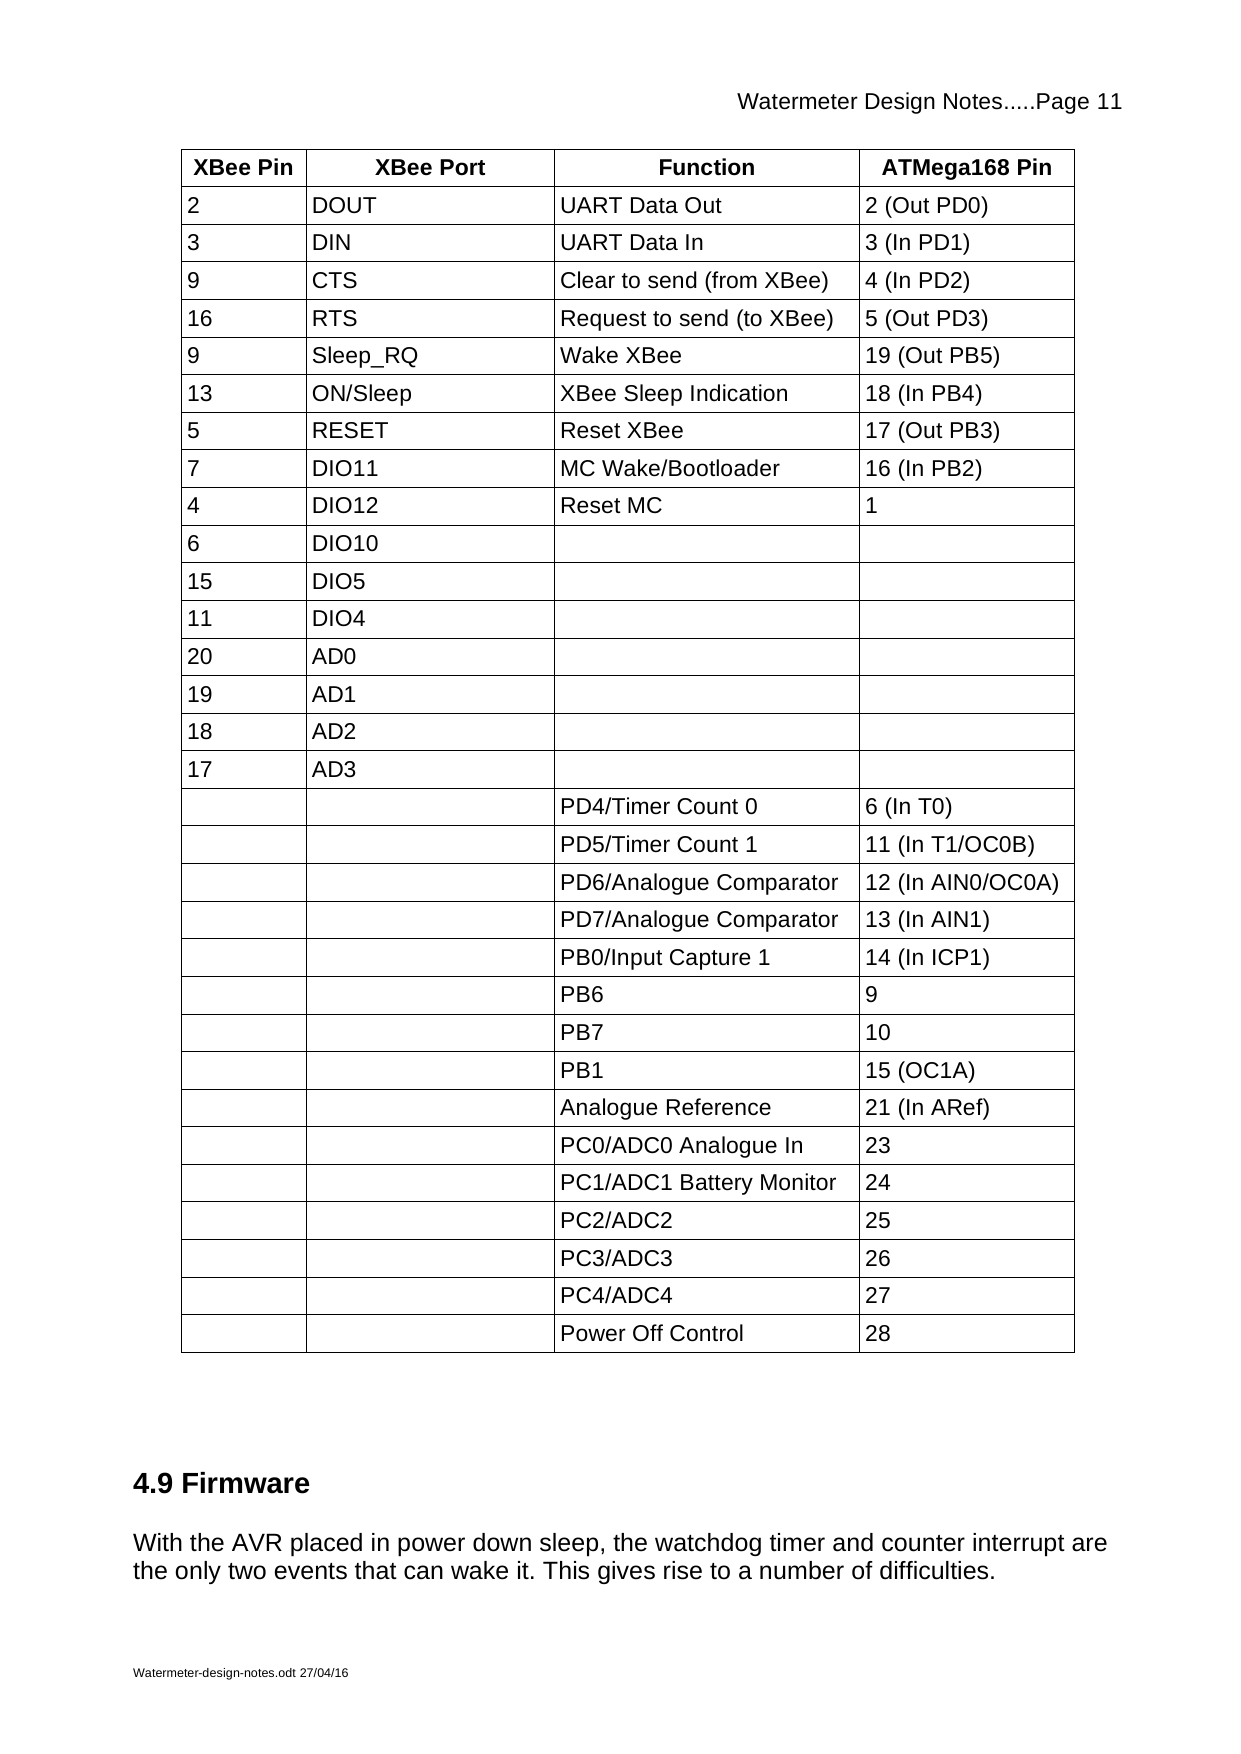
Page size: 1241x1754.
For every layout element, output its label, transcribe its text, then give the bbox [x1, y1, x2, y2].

table_header Function [555, 150, 859, 186]
table_cell 7 [182, 450, 306, 487]
table_cell 23 [860, 1127, 1074, 1164]
table_cell [182, 939, 306, 976]
table_cell PB0/Input Capture 1 [555, 939, 859, 976]
table_cell 12 (In AIN0/OC0A) [860, 864, 1074, 901]
table_cell [182, 977, 306, 1014]
table_cell 5 (Out PD3) [860, 300, 1074, 337]
table_cell [182, 1240, 306, 1277]
table_cell 9 [182, 262, 306, 299]
table_cell [182, 789, 306, 825]
table_cell [182, 1202, 306, 1239]
table_cell [307, 1165, 554, 1201]
table_cell 15 (OC1A) [860, 1052, 1074, 1089]
table_cell [307, 1015, 554, 1051]
table_cell RTS [307, 300, 554, 337]
table_cell AD3 [307, 751, 554, 788]
table_cell PD6/Analogue Comparator [555, 864, 859, 901]
table_cell AD0 [307, 639, 554, 675]
table_cell [307, 939, 554, 976]
table_cell DIO12 [307, 488, 554, 525]
table_cell Reset MC [555, 488, 859, 525]
table_cell 6 (In T0) [860, 789, 1074, 825]
table_cell DIO11 [307, 450, 554, 487]
table_cell Reset XBee [555, 413, 859, 449]
table_cell [182, 1052, 306, 1089]
table_cell MC Wake/Bootloader [555, 450, 859, 487]
table_cell [182, 1315, 306, 1352]
table_cell AD2 [307, 714, 554, 750]
table_cell [307, 1240, 554, 1277]
table_cell [182, 1015, 306, 1051]
table_cell 5 [182, 413, 306, 449]
table_cell Wake XBee [555, 338, 859, 374]
table_cell PD4/Timer Count 0 [555, 789, 859, 825]
table_cell [307, 1315, 554, 1352]
table_cell CTS [307, 262, 554, 299]
table_cell [307, 864, 554, 901]
table_cell 4 [182, 488, 306, 525]
table_cell PC1/ADC1 Battery Monitor [555, 1165, 859, 1201]
table_cell 21 (In ARef) [860, 1090, 1074, 1126]
table_cell 3 [182, 225, 306, 261]
table_cell PD7/Analogue Comparator [555, 902, 859, 938]
table_cell PC2/ADC2 [555, 1202, 859, 1239]
table_cell [555, 714, 859, 750]
table_cell UART Data In [555, 225, 859, 261]
table_cell [555, 601, 859, 638]
table_cell [555, 751, 859, 788]
table_cell [555, 676, 859, 713]
table_cell 17 [182, 751, 306, 788]
table_cell Request to send (to XBee) [555, 300, 859, 337]
table_cell [555, 639, 859, 675]
table_cell 9 [860, 977, 1074, 1014]
table_cell PC0/ADC0 Analogue In [555, 1127, 859, 1164]
table_cell 14 (In ICP1) [860, 939, 1074, 976]
table_cell PB1 [555, 1052, 859, 1089]
table_cell DIO4 [307, 601, 554, 638]
table_cell 20 [182, 639, 306, 675]
table_cell 24 [860, 1165, 1074, 1201]
table_header ATMega168 Pin [860, 150, 1074, 186]
table_cell DIN [307, 225, 554, 261]
table_cell 28 [860, 1315, 1074, 1352]
table_cell 11 [182, 601, 306, 638]
table_cell 26 [860, 1240, 1074, 1277]
table_cell 1 [860, 488, 1074, 525]
table_cell 25 [860, 1202, 1074, 1239]
table_cell [182, 902, 306, 938]
table_cell [307, 902, 554, 938]
table_cell XBee Sleep Indication [555, 375, 859, 412]
table_cell [860, 676, 1074, 713]
table_cell [307, 1052, 554, 1089]
table_cell [860, 526, 1074, 562]
table_cell RESET [307, 413, 554, 449]
table_cell ON/Sleep [307, 375, 554, 412]
table_cell PB6 [555, 977, 859, 1014]
table_cell [860, 751, 1074, 788]
table_cell [182, 1127, 306, 1164]
table_header XBee Port [307, 150, 554, 186]
table_cell [860, 639, 1074, 675]
table_cell DIO10 [307, 526, 554, 562]
table_cell [307, 977, 554, 1014]
table_cell 11 (In T1/OC0B) [860, 826, 1074, 863]
table_cell 6 [182, 526, 306, 562]
table_cell 17 (Out PB3) [860, 413, 1074, 449]
table_cell PD5/Timer Count 1 [555, 826, 859, 863]
table_cell 27 [860, 1278, 1074, 1314]
table_cell [860, 714, 1074, 750]
table_cell [307, 789, 554, 825]
table_cell PC4/ADC4 [555, 1278, 859, 1314]
table_cell 16 [182, 300, 306, 337]
table_cell PC3/ADC3 [555, 1240, 859, 1277]
table_cell 3 (In PD1) [860, 225, 1074, 261]
table_header XBee Pin [182, 150, 306, 186]
table_cell PB7 [555, 1015, 859, 1051]
table_cell [182, 1278, 306, 1314]
table_cell [555, 563, 859, 600]
table_cell 15 [182, 563, 306, 600]
table_cell UART Data Out [555, 187, 859, 224]
table_cell [555, 526, 859, 562]
table_cell AD1 [307, 676, 554, 713]
table_cell [307, 1202, 554, 1239]
table_cell 19 [182, 676, 306, 713]
table_cell 16 (In PB2) [860, 450, 1074, 487]
table_cell [307, 826, 554, 863]
table_cell 10 [860, 1015, 1074, 1051]
table_cell [182, 1165, 306, 1201]
table_cell [182, 826, 306, 863]
table_cell 2 (Out PD0) [860, 187, 1074, 224]
table_cell 19 (Out PB5) [860, 338, 1074, 374]
table_cell Analogue Reference [555, 1090, 859, 1126]
table_cell 2 [182, 187, 306, 224]
text With the AVR placed in power down sleep, the watchdog timer and counter interrupt are the only two events that can wake it. This gives rise to a number of difficulties. [133, 1529, 1123, 1585]
table_cell [860, 601, 1074, 638]
table_cell DIO5 [307, 563, 554, 600]
table_cell 18 (In PB4) [860, 375, 1074, 412]
table_cell [182, 864, 306, 901]
table_cell [307, 1278, 554, 1314]
table_cell Clear to send (from XBee) [555, 262, 859, 299]
table_cell Sleep_RQ [307, 338, 554, 374]
table_cell 9 [182, 338, 306, 374]
table_cell 18 [182, 714, 306, 750]
table_cell Power Off Control [555, 1315, 859, 1352]
table_cell DOUT [307, 187, 554, 224]
table_cell 4 (In PD2) [860, 262, 1074, 299]
subtitle Firmware [133, 1467, 1123, 1499]
table_cell [182, 1090, 306, 1126]
table_cell 13 [182, 375, 306, 412]
table_cell [307, 1127, 554, 1164]
table_cell [860, 563, 1074, 600]
table_cell 13 (In AIN1) [860, 902, 1074, 938]
table_cell [307, 1090, 554, 1126]
